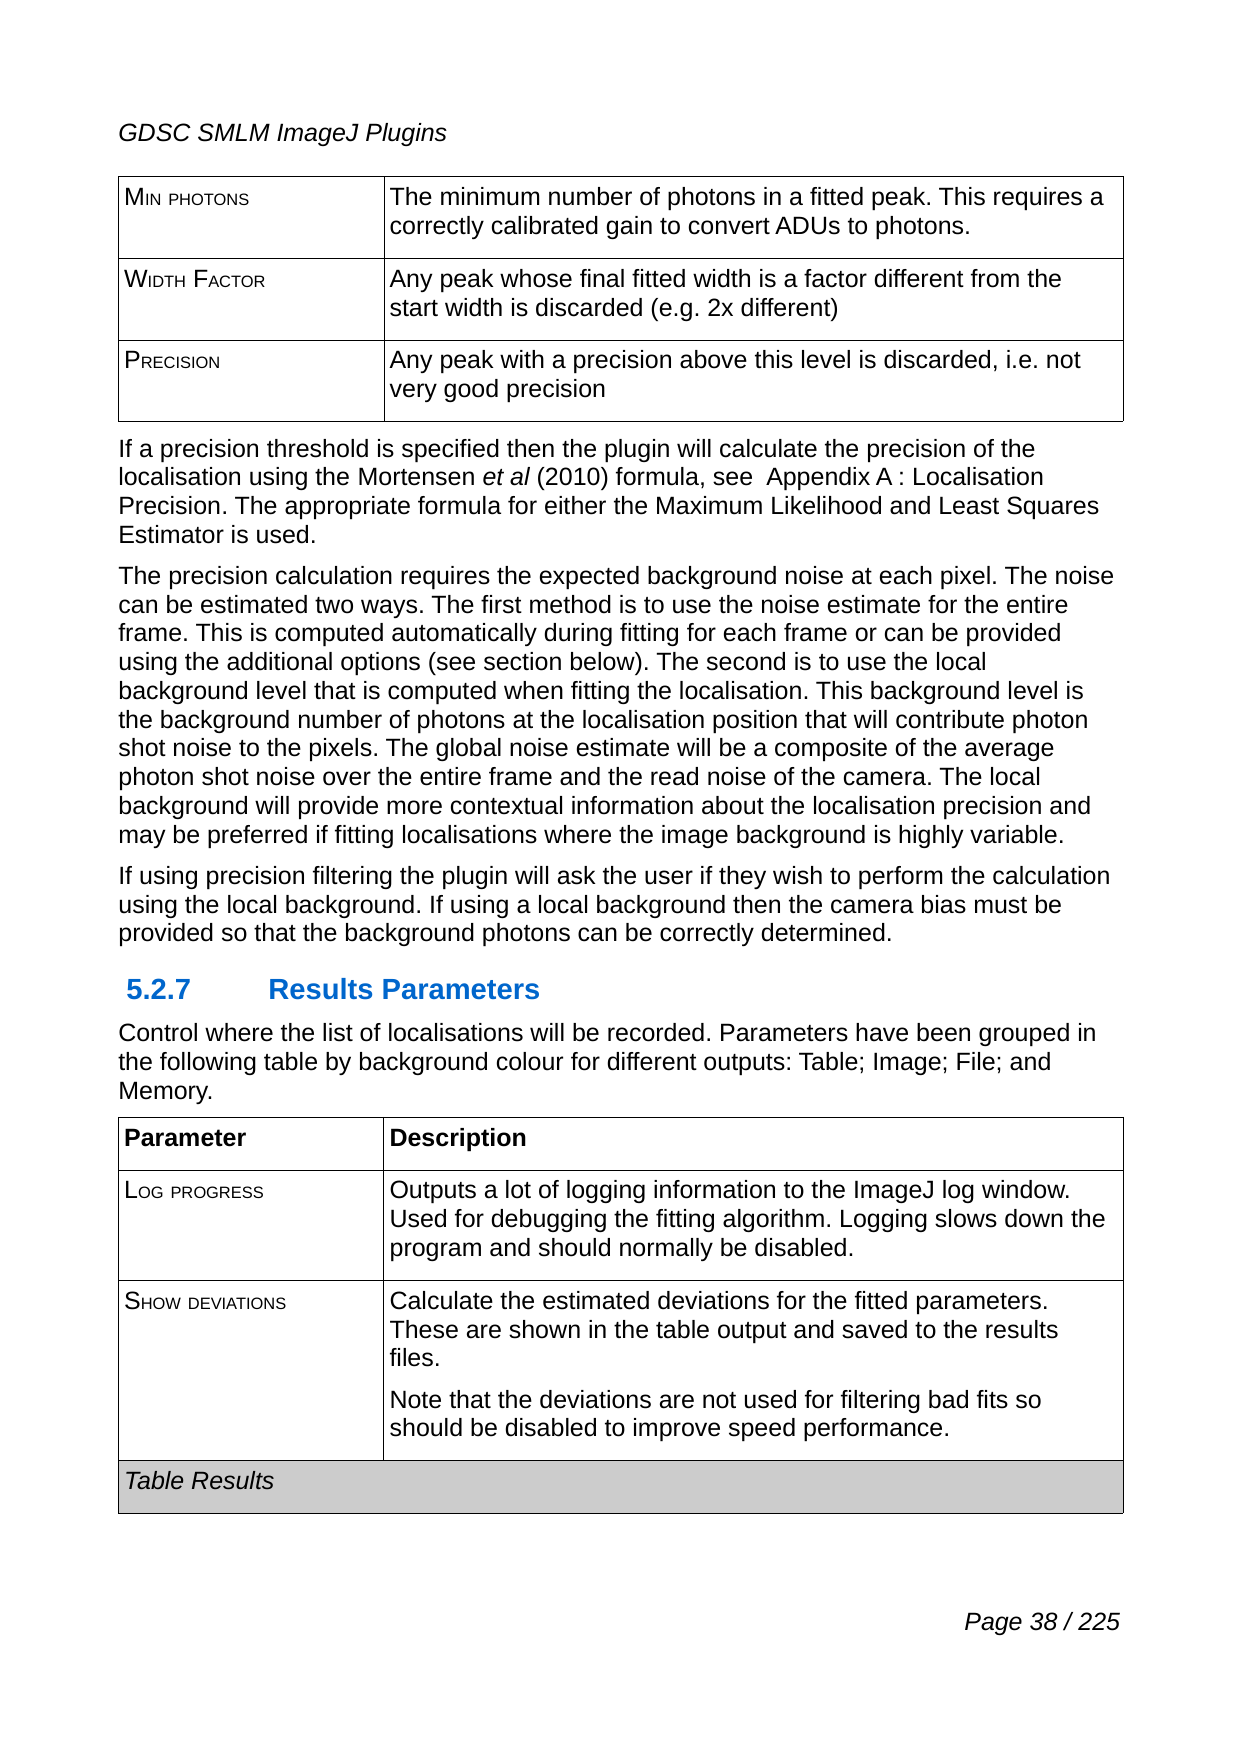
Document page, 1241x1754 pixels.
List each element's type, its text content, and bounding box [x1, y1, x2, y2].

table_cell Width Factor [119, 259, 384, 339]
table_cell Any peak with a precision above this level is discarded, i.e. not very good precision [385, 341, 1123, 421]
table_cell The minimum number of photons in a fitted peak. This requires a correctly calibrated gain to convert ADUs to photons. [385, 177, 1123, 258]
table_cell Show deviations [119, 1281, 383, 1460]
text Control where the list of localisations will be recorded. Parameters have been grouped in the following table by background colour for different outputs: Table; Image; File; and Memory. [118, 1018, 1122, 1104]
table_cell Table Results [119, 1461, 1123, 1513]
text If using precision filtering the plugin will ask the user if they wish to perform the calculation using the local background. If using a local background then the camera bias must be provided so that the background photons can be correctly determined. [118, 861, 1122, 947]
table_cell Min photons [119, 177, 384, 258]
table_header Description [384, 1118, 1123, 1170]
table_cell Outputs a lot of logging information to the ImageJ log window. Used for debugging the fitting algorithm. Logging slows down the program and should normally be disabled. [384, 1171, 1123, 1280]
table_cell Log progress [119, 1171, 383, 1280]
text The precision calculation requires the expected background noise at each pixel. The noise can be estimated two ways. The first method is to use the noise estimate for the entire frame. This is computed automatically during fitting for each frame or can be provided using the additional options (see section below). The second is to use the local background level that is computed when fitting the localisation. This background level is the background number of photons at the localisation position that will contribute photon shot noise to the pixels. The global noise estimate will be a composite of the average photon shot noise over the entire frame and the read noise of the camera. The local background will provide more contextual information about the localisation precision and may be preferred if fitting localisations where the image background is highly variable. [118, 561, 1122, 848]
table_cell Calculate the estimated deviations for the fitted parameters. These are shown in the table output and saved to the results files. Note that the deviations are not used for filtering bad fits so should be disabled to improve speed performance. [384, 1281, 1123, 1460]
text If a precision threshold is specified then the plugin will calculate the precision of the localisation using the Mortensen et al (2010) formula, see Appendix A : Localisation Precision. The appropriate formula for either the Maximum Likelihood and Least Squares Estimator is used. [118, 433, 1122, 548]
subtitle Results Parameters [118, 972, 1122, 1006]
table_cell Any peak whose final fitted width is a factor different from the start width is discarded (e.g. 2x different) [385, 259, 1123, 339]
table_cell Precision [119, 341, 384, 421]
table_header Parameter [119, 1118, 383, 1170]
